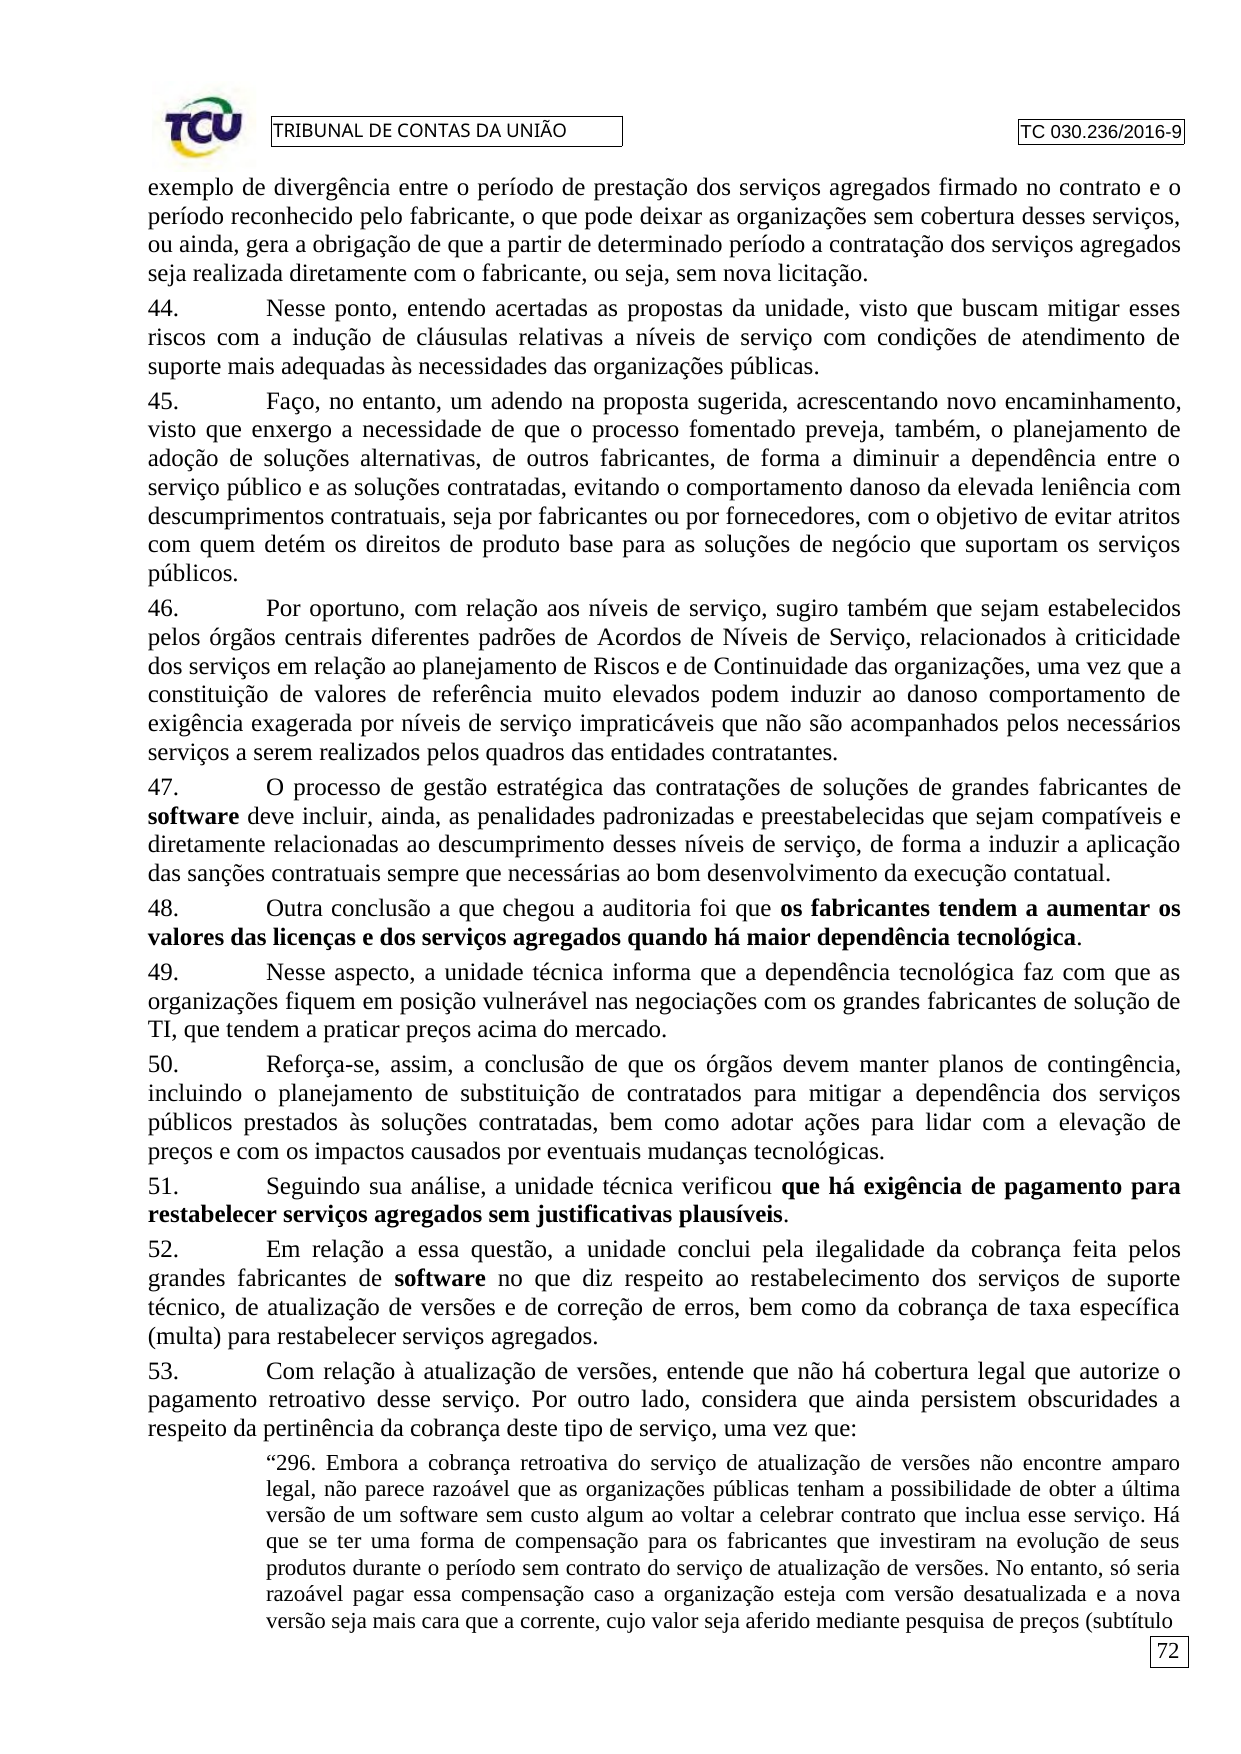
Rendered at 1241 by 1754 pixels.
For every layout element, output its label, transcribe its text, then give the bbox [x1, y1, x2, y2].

subtitle Nesse aspecto, a unidade técnica informa que a dependência tecnológica faz com que as organizações fiquem em posição vulnerável nas negociações com os grandes fabricantes de solução de TI, que tendem a praticar preços acima do mercado. [148, 957, 1182, 1043]
list Outra conclusão a que chegou a auditoria foi que os fabricantes tendem a aumentar os valores das licenças e dos serviços agregados quando há maior dependência tecnológica. [148, 893, 1181, 951]
list Com relação à atualização de versões, entende que não há cobertura legal que autorize o pagamento retroativo desse serviço. Por outro lado, considera que ainda persistem obscuridades a respeito da pertinência da cobrança deste tipo de serviço, uma vez que: [148, 1356, 1182, 1442]
text exemplo de divergência entre o período de prestação dos serviços agregados firmado no contrato e o período reconhecido pelo fabricante, o que pode deixar as organizações sem cobertura desses serviços, ou ainda, gera a obrigação de que a partir de determinado período a contratação dos serviços agregados seja realizada diretamente com o fabricante, ou seja, sem nova licitação. [148, 172, 1182, 287]
list O processo de gestão estratégica das contratações de soluções de grandes fabricantes de software deve incluir, ainda, as penalidades padronizadas e preestabelecidas que sejam compatíveis e diretamente relacionadas ao descumprimento desses níveis de serviço, de forma a induzir a aplicação das sanções contratuais sempre que necessárias ao bom desenvolvimento da execução contatual. [148, 772, 1182, 887]
list Faço, no entanto, um adendo na proposta sugerida, acrescentando novo encaminhamento, visto que enxergo a necessidade de que o processo fomentado preveja, também, o planejamento de adoção de soluções alternativas, de outros fabricantes, de forma a diminuir a dependência entre o serviço público e as soluções contratadas, evitando o comportamento danoso da elevada leniência com descumprimentos contratuais, seja por fabricantes ou por fornecedores, com o objetivo de evitar atritos com quem detém os direitos de produto base para as soluções de negócio que suportam os serviços públicos. [148, 386, 1182, 587]
list Nesse ponto, entendo acertadas as propostas da unidade, visto que buscam mitigar esses riscos com a indução de cláusulas relativas a níveis de serviço com condições de atendimento de suporte mais adequadas às necessidades das organizações públicas. [148, 293, 1182, 379]
list Reforça-se, assim, a conclusão de que os órgãos devem manter planos de contingência, incluindo o planejamento de substituição de contratados para mitigar a dependência dos serviços públicos prestados às soluções contratadas, bem como adotar ações para lidar com a elevação de preços e com os impactos causados por eventuais mudanças tecnológicas. [148, 1049, 1182, 1164]
list Por oportuno, com relação aos níveis de serviço, sugiro também que sejam estabelecidos pelos órgãos centrais diferentes padrões de Acordos de Níveis de Serviço, relacionados à criticidade dos serviços em relação ao planejamento de Riscos e de Continuidade das organizações, uma vez que a constituição de valores de referência muito elevados podem induzir ao danoso comportamento de exigência exagerada por níveis de serviço impraticáveis que não são acompanhados pelos necessários serviços a serem realizados pelos quadros das entidades contratantes. [148, 593, 1182, 766]
picture [151, 81, 257, 172]
text “296. Embora a cobrança retroativa do serviço de atualização de versões não encontre amparo legal, não parece razoável que as organizações públicas tenham a possibilidade de obter a última versão de um software sem custo algum ao voltar a celebrar contrato que inclua esse serviço. Há que se ter uma forma de compensação para os fabricantes que investiram na evolução de seus produtos durante o período sem contrato do serviço de atualização de versões. No entanto, só seria razoável pagar essa compensação caso a organização esteja com versão desatualizada e a nova versão seja mais cara que a corrente, cujo valor seja aferido mediante pesquisa de preços (subtítulo [266, 1448, 1182, 1633]
list Seguindo sua análise, a unidade técnica verificou que há exigência de pagamento para restabelecer serviços agregados sem justificativas plausíveis. [148, 1171, 1181, 1228]
subtitle Em relação a essa questão, a unidade conclui pela ilegalidade da cobrança feita pelos grandes fabricantes de software no que diz respeito ao restabelecimento dos serviços de suporte técnico, de atualização de versões e de correção de erros, bem como da cobrança de taxa específica (multa) para restabelecer serviços agregados. [148, 1234, 1182, 1349]
